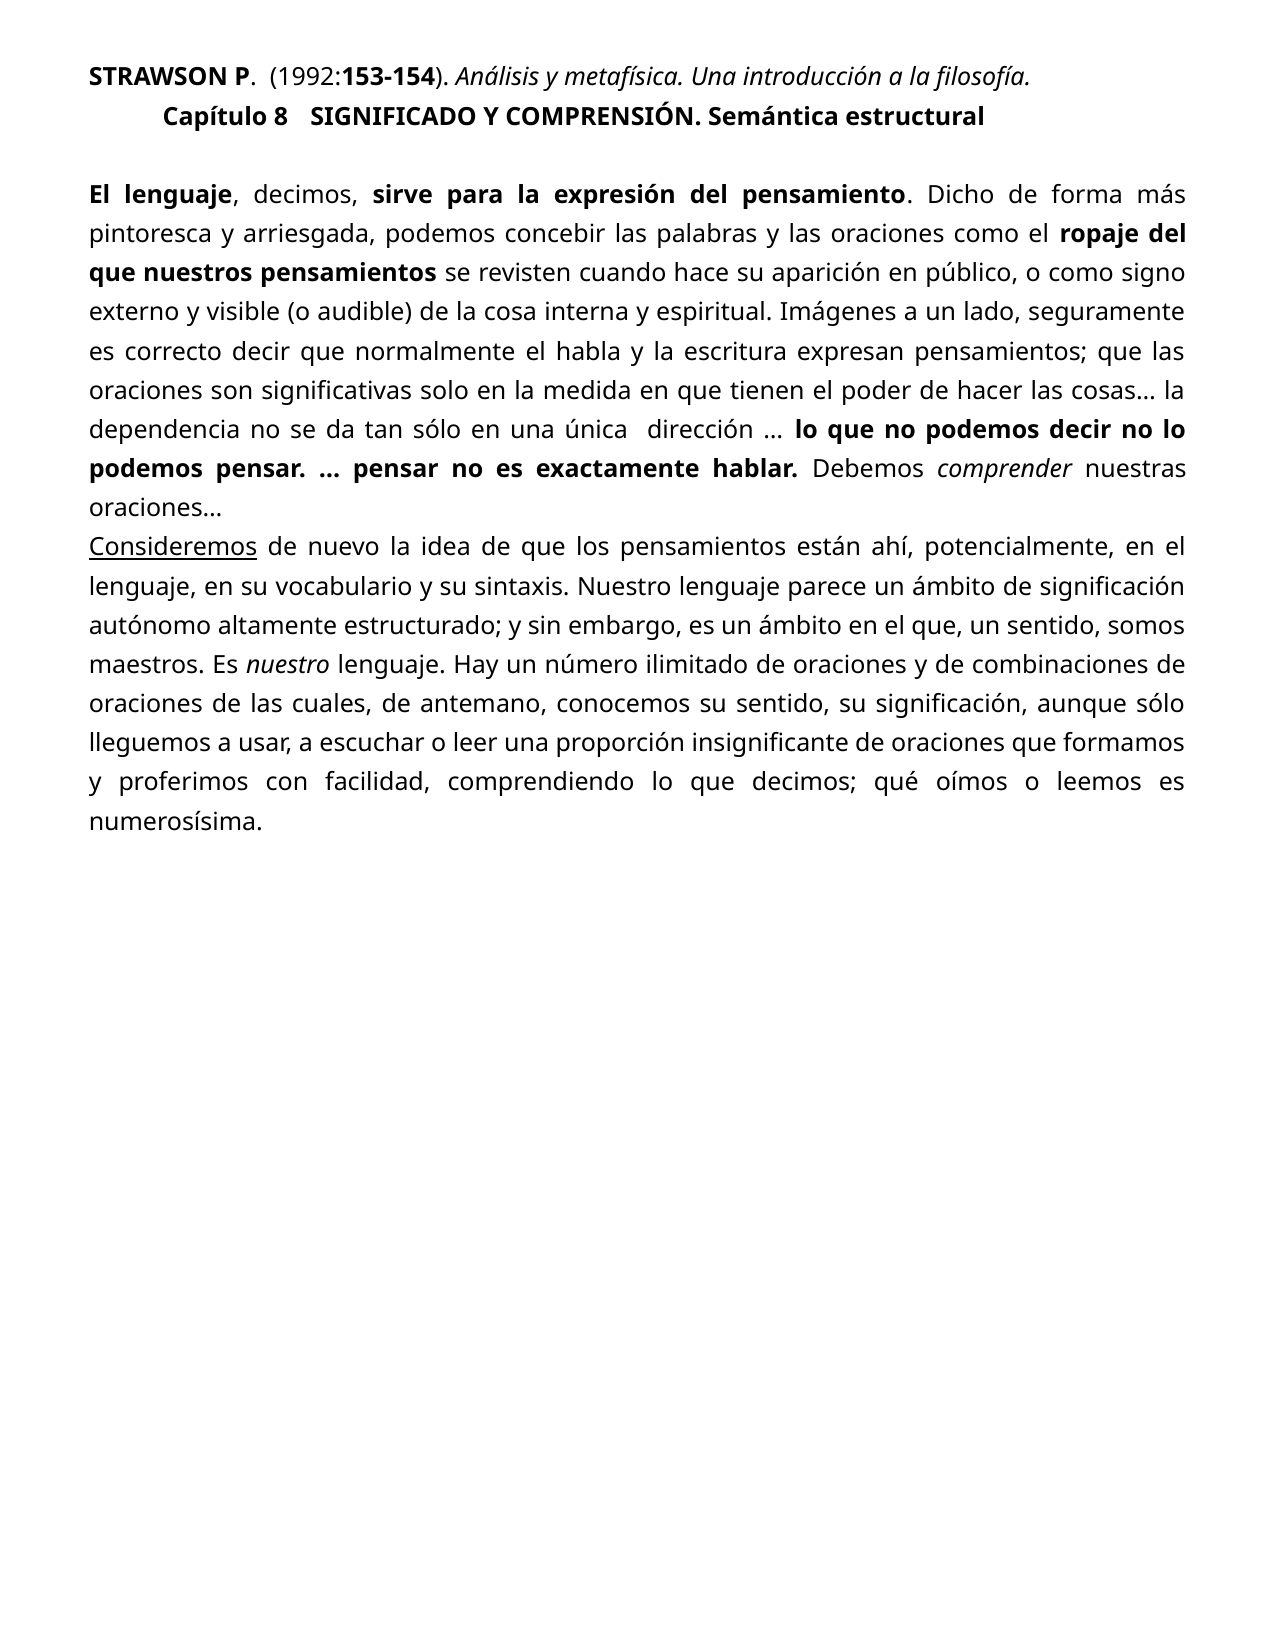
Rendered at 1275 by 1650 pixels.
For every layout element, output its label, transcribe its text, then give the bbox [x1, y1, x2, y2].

text Consideremos de nuevo la idea de que los pensamientos están ahí, potencialmente, en el lenguaje, en su vocabulario y su sintaxis. Nuestro lenguaje parece un ámbito de significación autónomo altamente estructurado; y sin embargo, es un ámbito en el que, un sentido, somos maestros. Es nuestro lenguaje. Hay un número ilimitado de oraciones y de combinaciones de oraciones de las cuales, de antemano, conocemos su sentido, su significación, aunque sólo lleguemos a usar, a escuchar o leer una proporción insignificante de oraciones que formamos y proferimos con facilidad, comprendiendo lo que decimos; qué oímos o leemos es numerosísima. [88, 529, 1186, 837]
text El lenguaje, decimos, sirve para la expresión del pensamiento. Dicho de forma más pintoresca y arriesgada, podemos concebir las palabras y las oraciones como el ropaje del que nuestros pensamientos se revisten cuando hace su aparición en público, o como signo externo y visible (o audible) de la cosa interna y espiritual. Imágenes a un lado, seguramente es correcto decir que normalmente el habla y la escritura expresan pensamientos; que las oraciones son significativas solo en la medida en que tienen el poder de hacer las cosas… la dependencia no se da tan sólo en una única dirección … lo que no podemos decir no lo podemos pensar. … pensar no es exactamente hablar. Debemos comprender nuestras oraciones… [88, 177, 1186, 524]
text STRAWSON P. (1992:153-154). Análisis y metafísica. Una introducción a la filosofía. [88, 59, 1186, 93]
text Capítulo 8 SIGNIFICADO Y COMPRENSIÓN. Semántica estructural [88, 98, 1186, 132]
